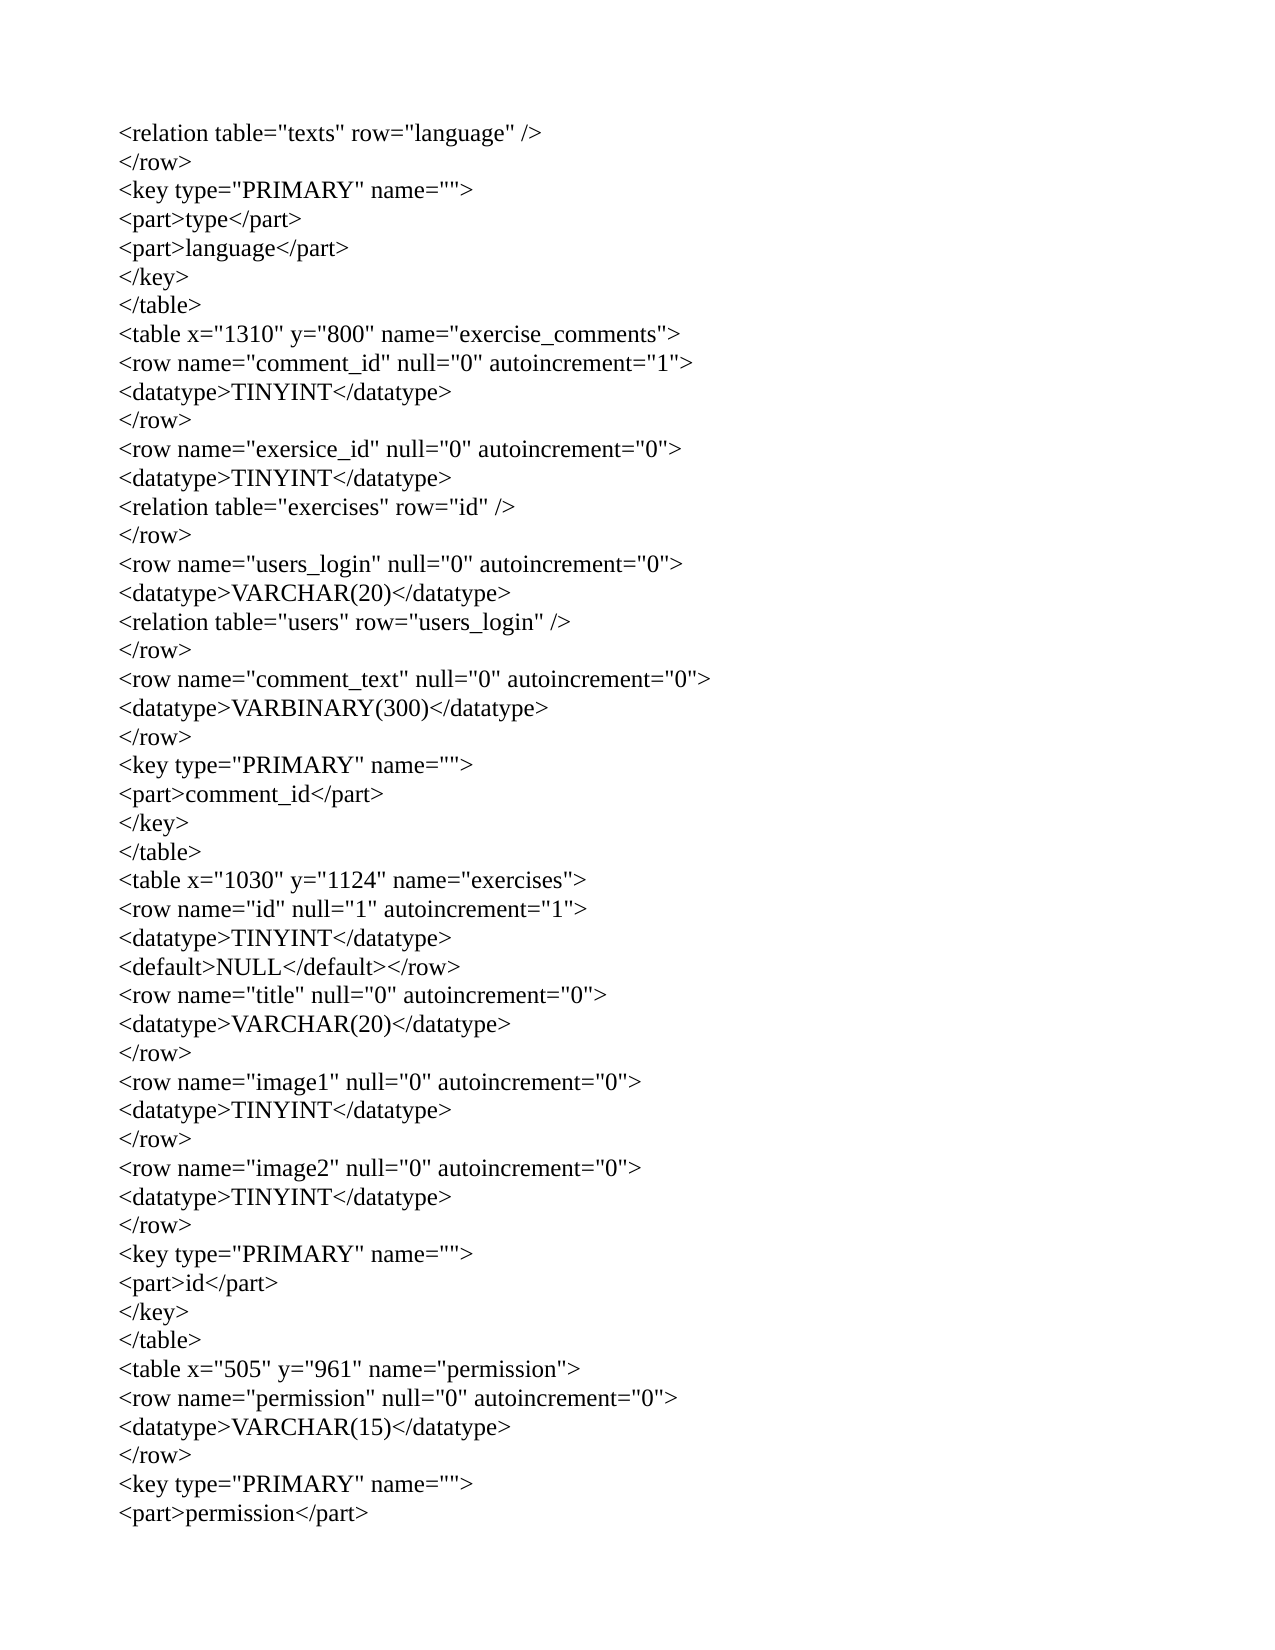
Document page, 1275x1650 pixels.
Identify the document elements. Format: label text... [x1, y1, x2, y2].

text <table x="505" y="961" name="permission"> [118, 1354, 1157, 1383]
text <part>permission</part> [118, 1498, 1157, 1527]
text <datatype>TINYINT</datatype> [118, 923, 1157, 952]
text </row> [118, 722, 1157, 751]
text </table> [118, 837, 1157, 866]
text <datatype>TINYINT</datatype> [118, 463, 1157, 492]
text <row name="comment_id" null="0" autoincrement="1"> [118, 348, 1157, 377]
text <key type="PRIMARY" name=""> [118, 1239, 1157, 1268]
text <row name="comment_text" null="0" autoincrement="0"> [118, 664, 1157, 693]
text <part>id</part> [118, 1268, 1157, 1297]
text </row> [118, 1124, 1157, 1153]
text <datatype>TINYINT</datatype> [118, 377, 1157, 406]
text </key> [118, 262, 1157, 291]
text <row name="image1" null="0" autoincrement="0"> [118, 1067, 1157, 1096]
text <row name="image2" null="0" autoincrement="0"> [118, 1153, 1157, 1182]
text </row> [118, 1441, 1157, 1469]
text <key type="PRIMARY" name=""> [118, 1469, 1157, 1498]
text <key type="PRIMARY" name=""> [118, 751, 1157, 779]
text </row> [118, 636, 1157, 664]
text <relation table="users" row="users_login" /> [118, 607, 1157, 636]
text <row name="id" null="1" autoincrement="1"> [118, 894, 1157, 923]
text <row name="exersice_id" null="0" autoincrement="0"> [118, 434, 1157, 463]
text <row name="users_login" null="0" autoincrement="0"> [118, 549, 1157, 578]
text </table> [118, 1326, 1157, 1354]
text <row name="permission" null="0" autoincrement="0"> [118, 1383, 1157, 1412]
text <datatype>VARCHAR(15)</datatype> [118, 1412, 1157, 1441]
text </row> [118, 406, 1157, 434]
text <datatype>VARCHAR(20)</datatype> [118, 1009, 1157, 1038]
text <datatype>VARBINARY(300)</datatype> [118, 693, 1157, 722]
text </key> [118, 808, 1157, 837]
text <part>language</part> [118, 233, 1157, 262]
text </row> [118, 1211, 1157, 1239]
text <row name="title" null="0" autoincrement="0"> [118, 981, 1157, 1009]
text <relation table="texts" row="language" /> [118, 118, 1157, 147]
text </key> [118, 1297, 1157, 1326]
text <part>type</part> [118, 204, 1157, 233]
text <relation table="exercises" row="id" /> [118, 492, 1157, 521]
text <key type="PRIMARY" name=""> [118, 176, 1157, 204]
text </row> [118, 1038, 1157, 1067]
text <part>comment_id</part> [118, 779, 1157, 808]
text </row> [118, 521, 1157, 549]
text <table x="1310" y="800" name="exercise_comments"> [118, 319, 1157, 348]
text <table x="1030" y="1124" name="exercises"> [118, 866, 1157, 894]
text </row> [118, 147, 1157, 176]
text <datatype>TINYINT</datatype> [118, 1182, 1157, 1211]
text </table> [118, 291, 1157, 319]
text <datatype>VARCHAR(20)</datatype> [118, 578, 1157, 607]
text <datatype>TINYINT</datatype> [118, 1096, 1157, 1124]
text <default>NULL</default></row> [118, 952, 1157, 981]
